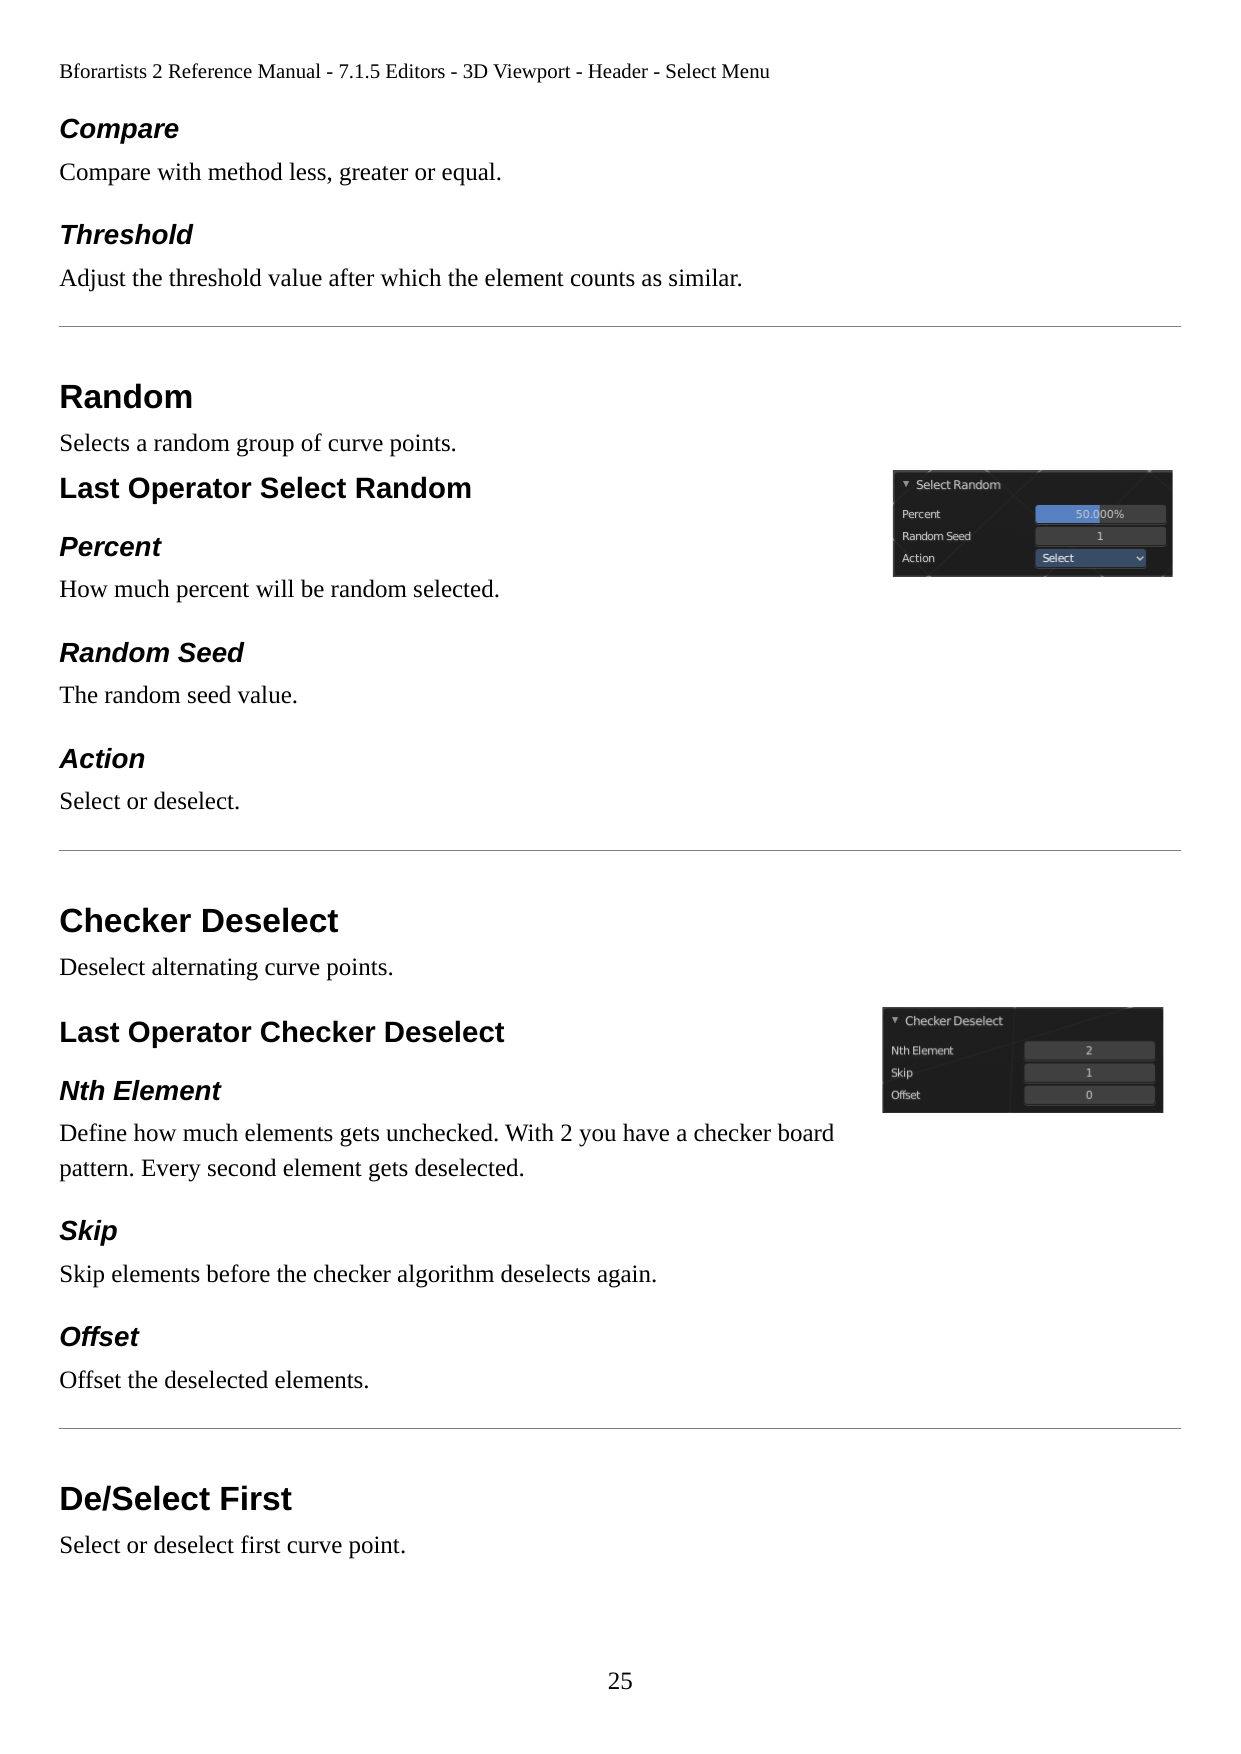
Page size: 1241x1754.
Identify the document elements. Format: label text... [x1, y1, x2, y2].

subtitle Threshold [59, 218, 1181, 250]
text How much percent will be random selected. [59, 574, 1181, 603]
subtitle De/Select First [59, 1479, 1181, 1517]
subtitle Offset [59, 1320, 1181, 1352]
subtitle Checker Deselect [59, 901, 1181, 939]
subtitle [1164, 1074, 1181, 1106]
text The random seed value. [59, 681, 1181, 709]
text Deselect alternating curve points. [59, 952, 1181, 980]
subtitle Nth Element [59, 1074, 882, 1106]
text Adjust the threshold value after which the element counts as similar. [59, 263, 1181, 292]
subtitle Last Operator Select Random [59, 471, 892, 505]
subtitle Skip [59, 1214, 1181, 1246]
subtitle Random Seed [59, 636, 1181, 668]
text Select or deselect first curve point. [59, 1530, 1181, 1559]
text Compare with method less, greater or equal. [59, 157, 1181, 186]
text Offset the deselected elements. [59, 1365, 1181, 1393]
subtitle Random [59, 377, 1181, 416]
subtitle Action [59, 742, 1181, 774]
subtitle Compare [59, 113, 1181, 144]
picture [892, 470, 1173, 577]
text Define how much elements gets unchecked. With 2 you have a checker board pattern. Every second element gets deselected. [59, 1118, 1181, 1182]
text Select or deselect. [59, 786, 1181, 815]
subtitle Last Operator Checker Deselect [59, 1015, 882, 1049]
subtitle Percent [59, 530, 892, 562]
subtitle [1173, 530, 1181, 562]
text Skip elements before the checker algorithm deselects again. [59, 1259, 1181, 1288]
text Selects a random group of curve points. [59, 428, 1181, 457]
picture [882, 1007, 1164, 1113]
